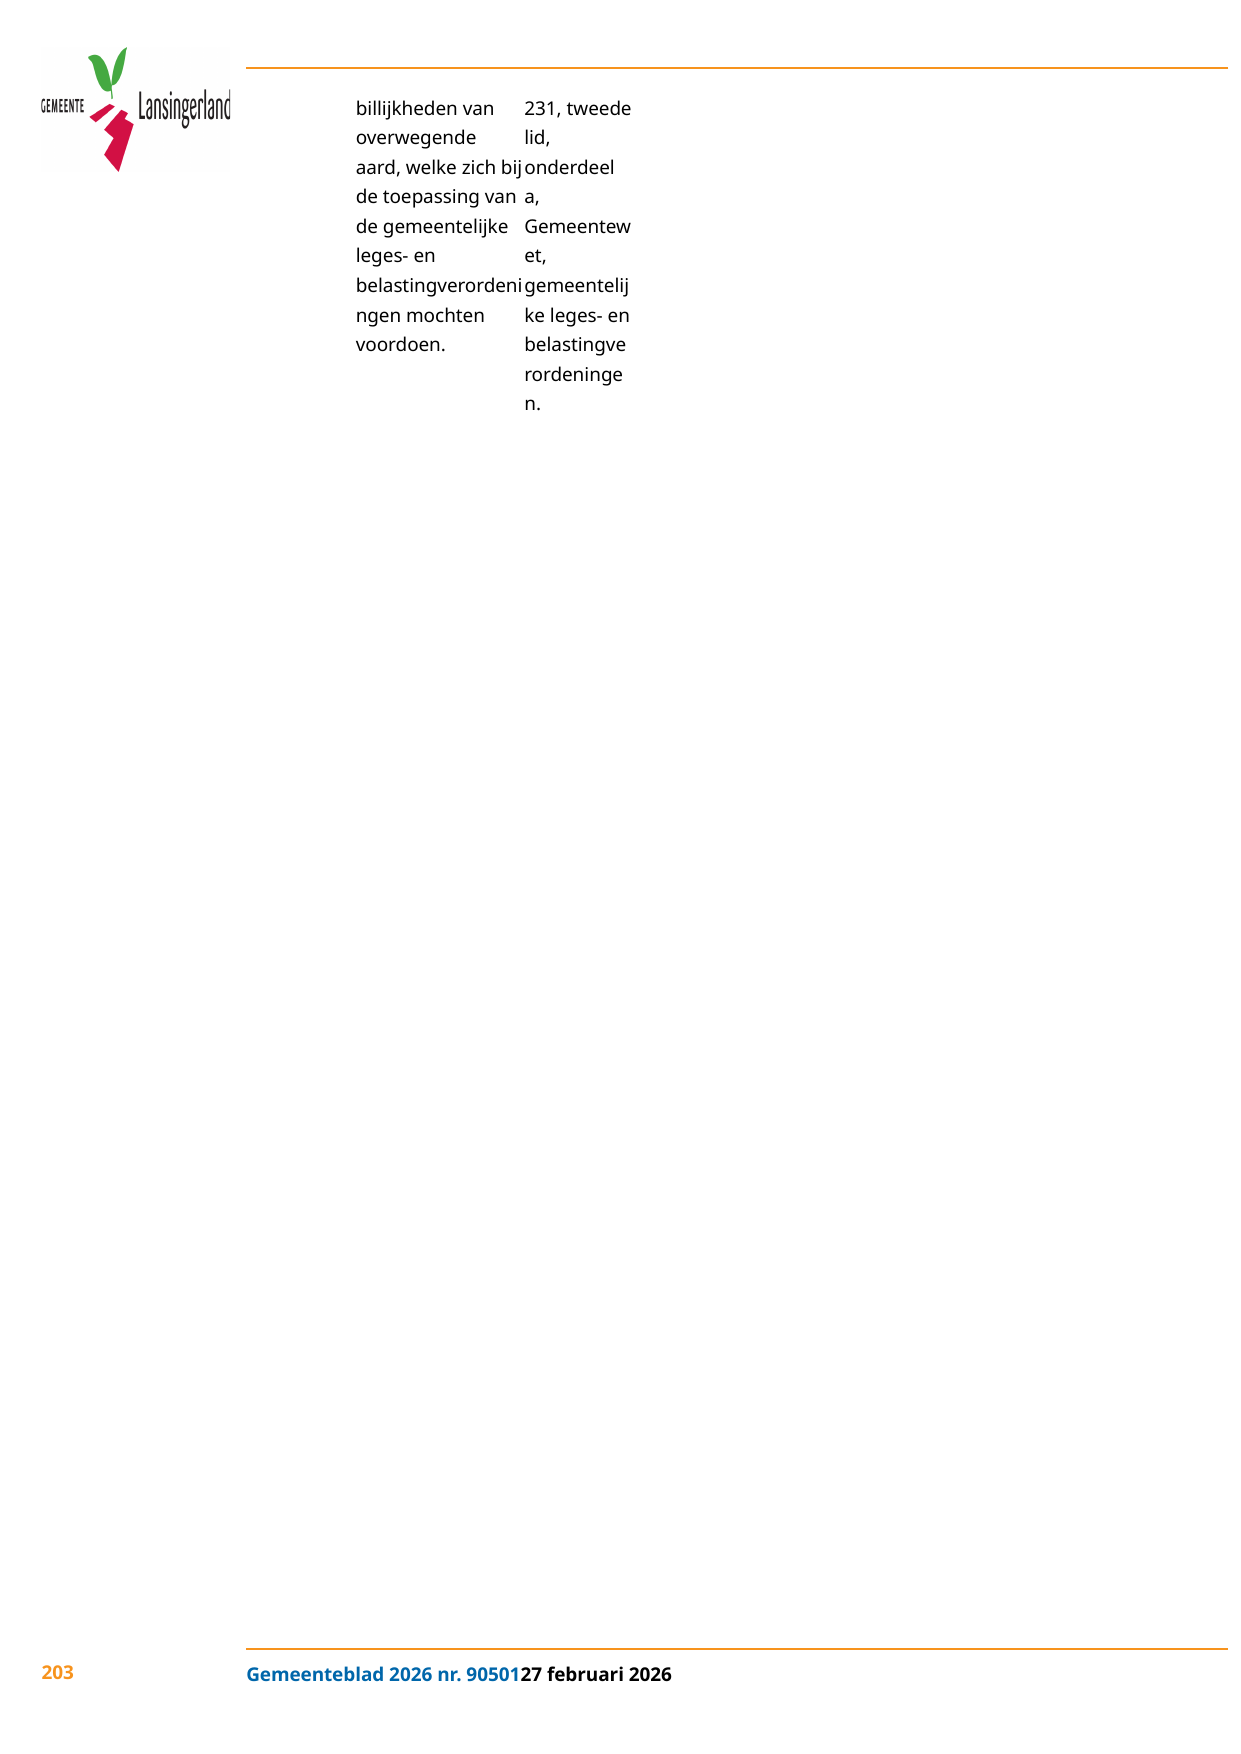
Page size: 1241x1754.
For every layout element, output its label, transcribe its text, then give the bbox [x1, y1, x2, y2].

table_cell [936, 95, 1044, 416]
table_cell [632, 95, 828, 416]
table_cell [1044, 95, 1152, 416]
table_cell 231, tweede lid, onderdeel a, Gemeentewet, gemeentelijke leges- en belastingverordeningen. [524, 95, 632, 416]
table_cell billijkheden van overwegende aard, welke zich bij de toepassing van de gemeentelijke leges- en belastingverordeningen mochten voordoen. [356, 95, 524, 416]
table_cell [248, 95, 356, 416]
picture [41, 47, 231, 172]
table_cell [829, 95, 936, 416]
